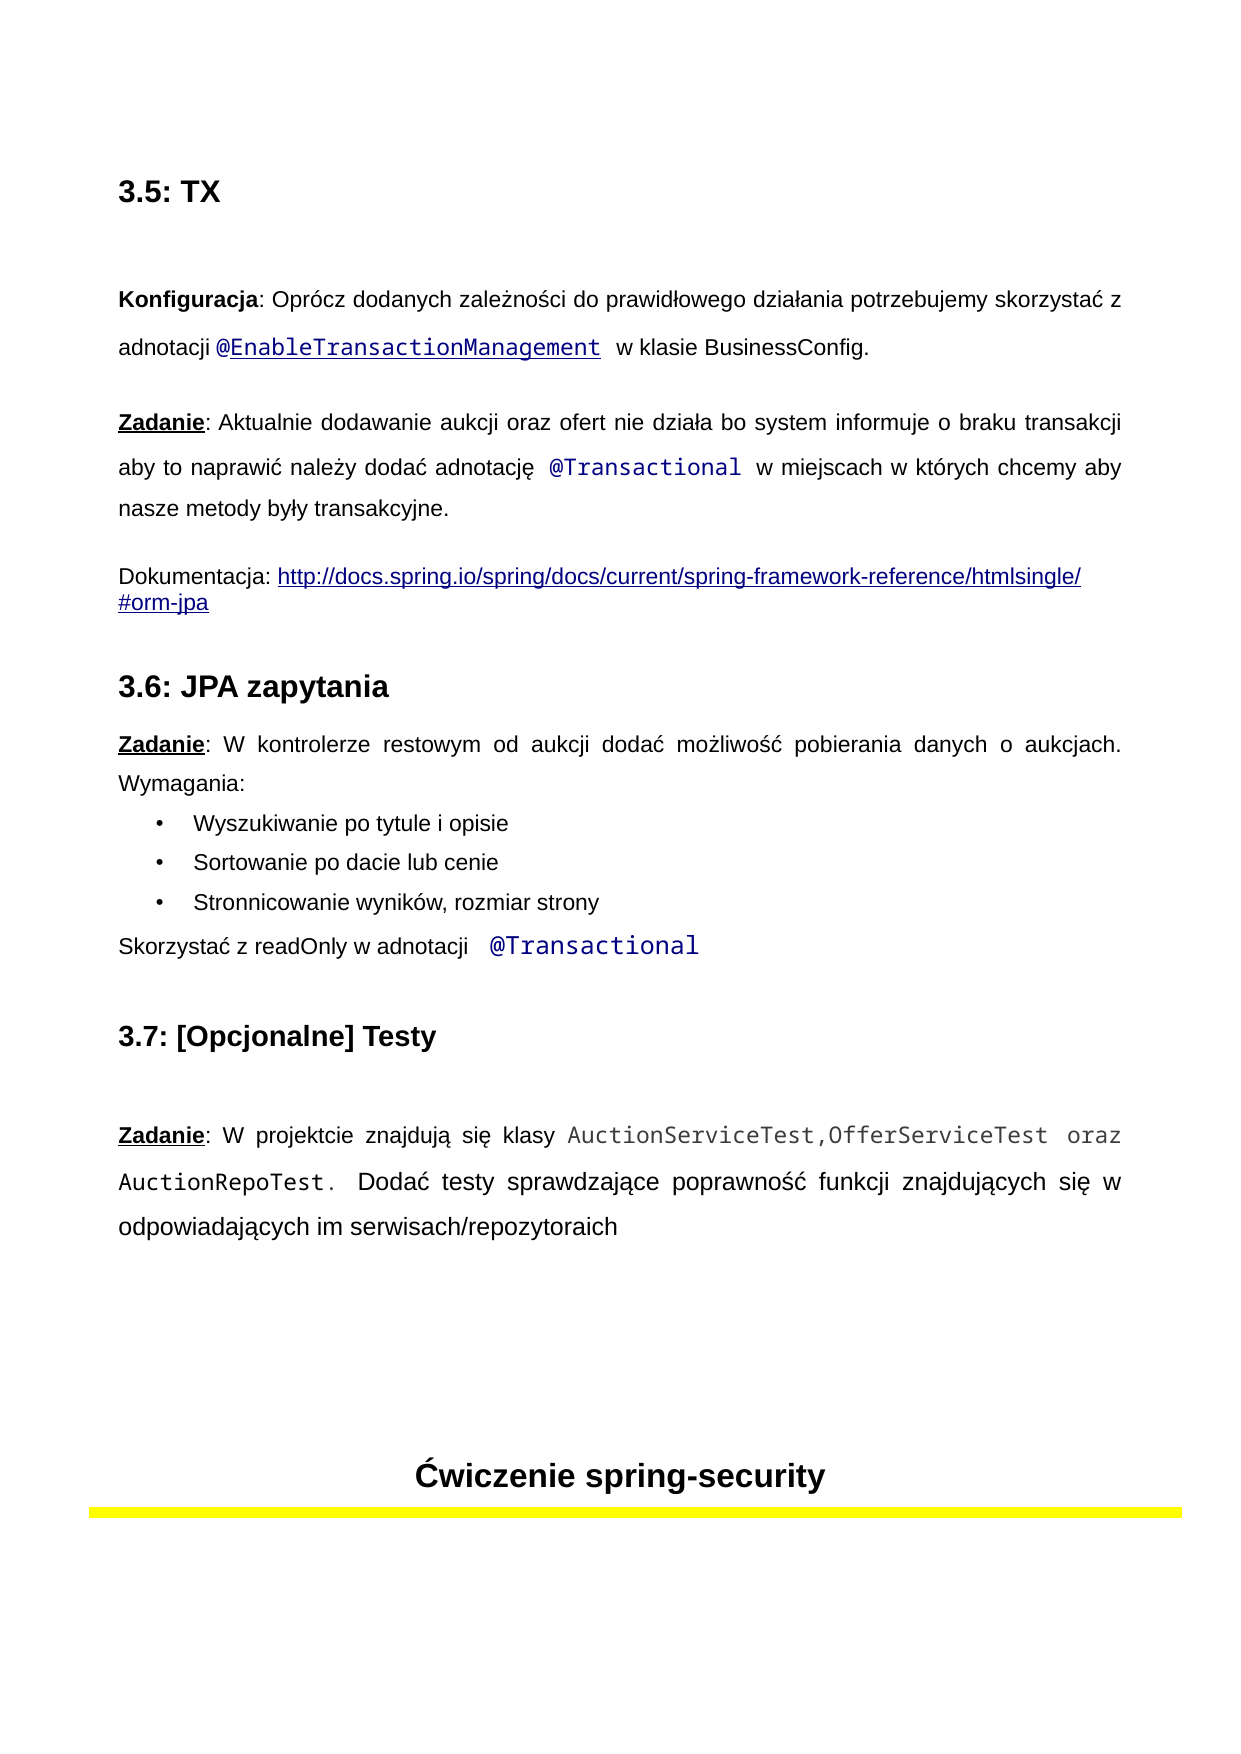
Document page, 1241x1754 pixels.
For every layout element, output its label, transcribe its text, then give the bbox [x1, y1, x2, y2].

text 3.5: TX [118, 173, 1122, 209]
text Zadanie: W projektcie znajdują się klasy AuctionServiceTest,OfferServiceTest oraz AuctionRepoTest. Dodać testy sprawdzające poprawność funkcji znajdujących się w odpowiadających im serwisach/repozytoraich [118, 1119, 1122, 1240]
text Ćwiczenie spring-security [118, 1456, 1122, 1494]
list Sortowanie po dacie lub cenie [156, 849, 1122, 875]
list Stronnicowanie wyników, rozmiar strony [156, 888, 1122, 915]
text Skorzystać z readOnly w adnotacji @Transactional [118, 928, 1122, 962]
text Zadanie: W kontrolerze restowym od aukcji dodać możliwość pobierania danych o aukcjach. Wymagania: [118, 731, 1122, 796]
list Wyszukiwanie po tytule i opisie [156, 809, 1122, 836]
text Zadanie: Aktualnie dodawanie aukcji oraz ofert nie działa bo system informuje o braku transakcji aby to naprawić należy dodać adnotację @Transactional w miejscach w których chcemy aby nasze metody były transakcyjne. [118, 409, 1122, 521]
text Konfiguracja: Oprócz dodanych zależności do prawidłowego działania potrzebujemy skorzystać z adnotacji @EnableTransactionManagement w klasie BusinessConfig. [118, 286, 1122, 363]
text 3.6: JPA zapytania [118, 668, 1122, 704]
text Dokumentacja: http://docs.spring.io/spring/docs/current/spring-framework-reference/htmlsingle/#orm-jpa [118, 563, 1122, 616]
text 3.7: [Opcjonalne] Testy [118, 1018, 1122, 1052]
